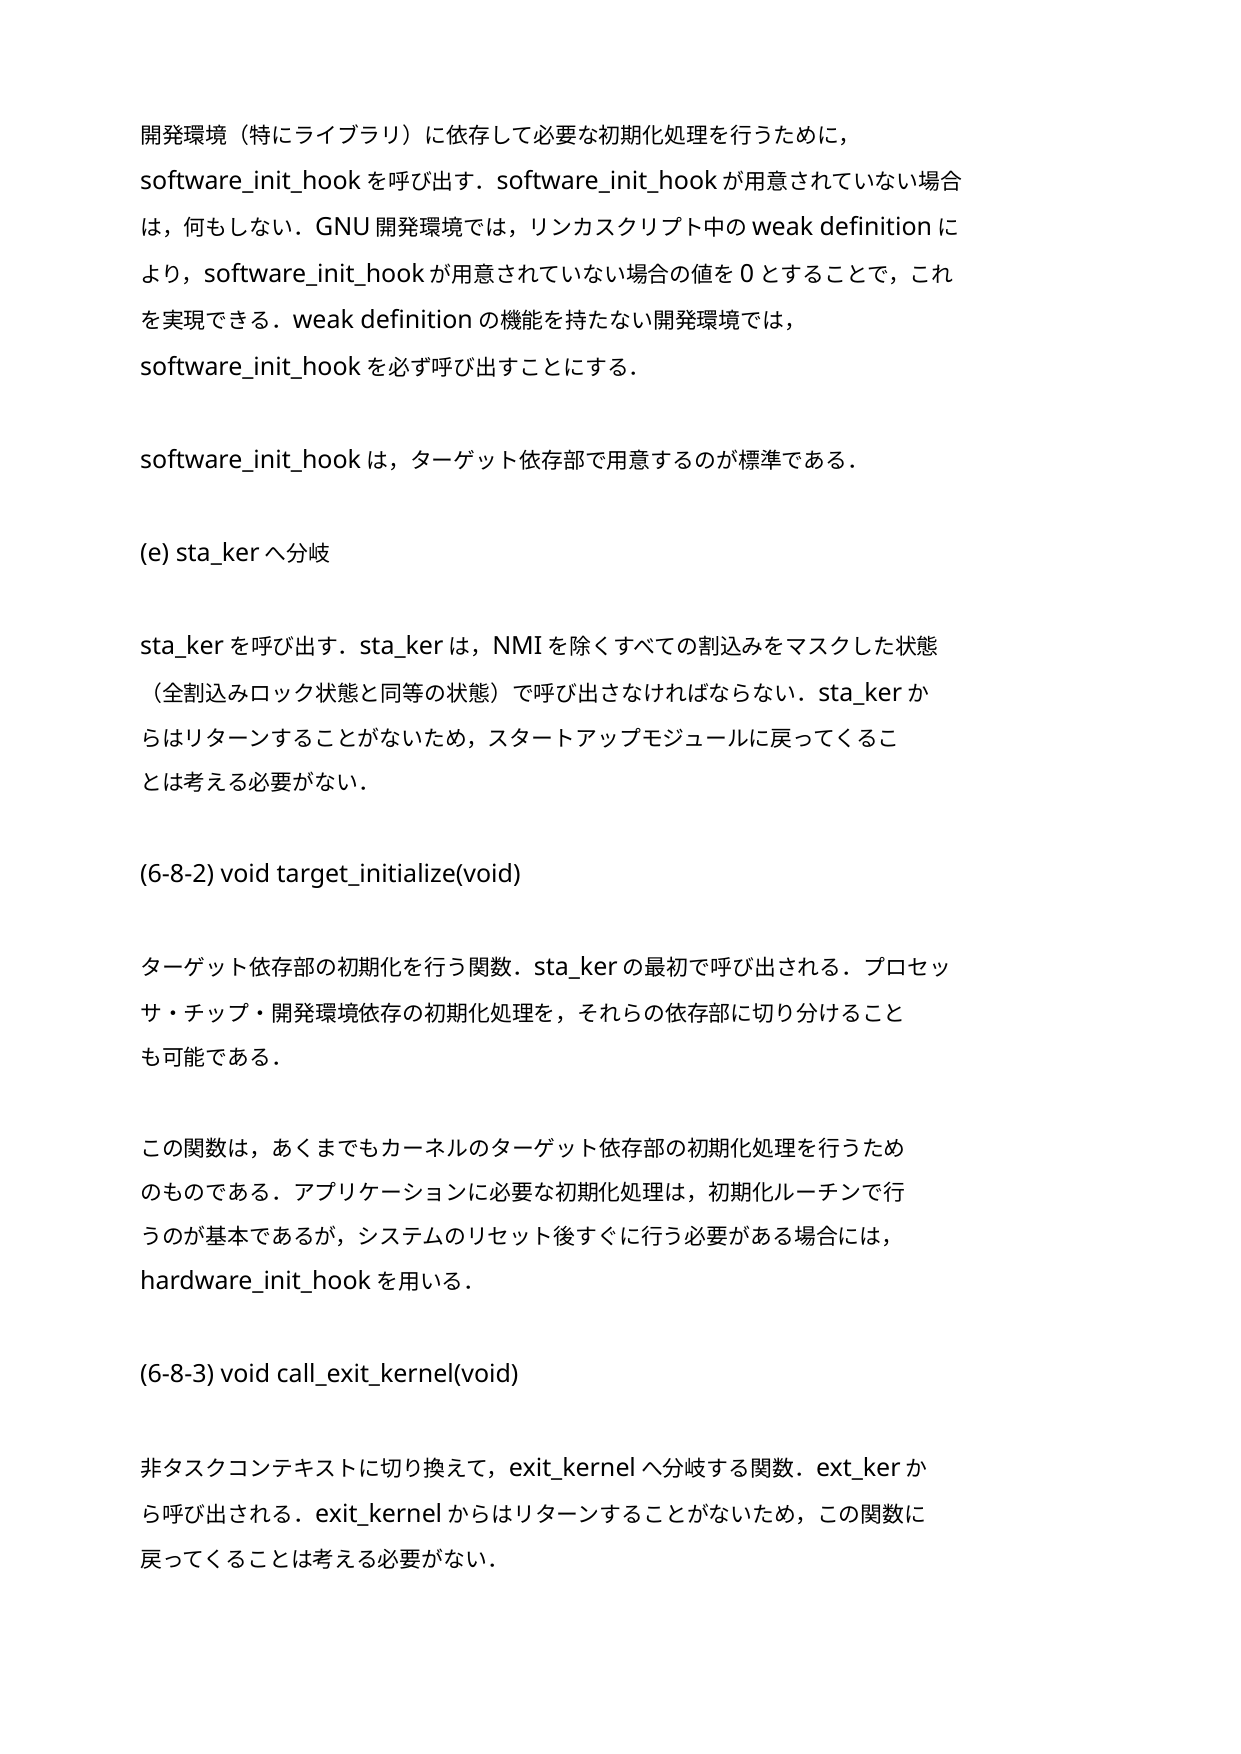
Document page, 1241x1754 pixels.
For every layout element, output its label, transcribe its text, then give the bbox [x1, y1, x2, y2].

text 開発環境（特にライブラリ）に依存して必要な初期化処理を行うために， [118, 118, 1122, 150]
text 非タスクコンテキストに切り換えて，exit_kernelへ分岐する関数．ext_kerか [118, 1449, 1122, 1483]
text software_init_hookを呼び出す．software_init_hookが用意されていない場合 [118, 162, 1122, 196]
text うのが基本であるが，システムのリセット後すぐに行う必要がある場合には， [118, 1219, 1122, 1251]
text を実現できる．weak definitionの機能を持たない開発環境では， [118, 302, 1122, 336]
text (6-8-2) void target_initialize(void) [118, 856, 1122, 890]
text この関数は，あくまでもカーネルのターゲット依存部の初期化処理を行うため [118, 1131, 1122, 1162]
text は，何もしない．GNU開発環境では，リンカスクリプト中のweak definitionに [118, 209, 1122, 243]
text も可能である． [118, 1040, 1122, 1071]
text software_init_hookは，ターゲット依存部で用意するのが標準である． [118, 442, 1122, 476]
text (e) sta_kerへ分岐 [118, 535, 1122, 569]
text （全割込みロック状態と同等の状態）で呼び出さなければならない．sta_kerか [118, 674, 1122, 708]
text 戻ってくることは考える必要がない． [118, 1542, 1122, 1574]
text とは考える必要がない． [118, 765, 1122, 797]
text (6-8-3) void call_exit_kernel(void) [118, 1356, 1122, 1390]
text ら呼び出される．exit_kernelからはリターンすることがないため，この関数に [118, 1496, 1122, 1530]
text サ・チップ・開発環境依存の初期化処理を，それらの依存部に切り分けること [118, 996, 1122, 1027]
text ターゲット依存部の初期化を行う関数．sta_kerの最初で呼び出される．プロセッ [118, 949, 1122, 983]
text らはリターンすることがないため，スタートアップモジュールに戻ってくるこ [118, 721, 1122, 753]
text software_init_hookを必ず呼び出すことにする． [118, 348, 1122, 383]
text のものである．アプリケーションに必要な初期化処理は，初期化ルーチンで行 [118, 1175, 1122, 1206]
text hardware_init_hookを用いる． [118, 1263, 1122, 1297]
text より，software_init_hookが用意されていない場合の値を0とすることで，これ [118, 255, 1122, 289]
text sta_kerを呼び出す．sta_kerは，NMIを除くすべての割込みをマスクした状態 [118, 628, 1122, 662]
